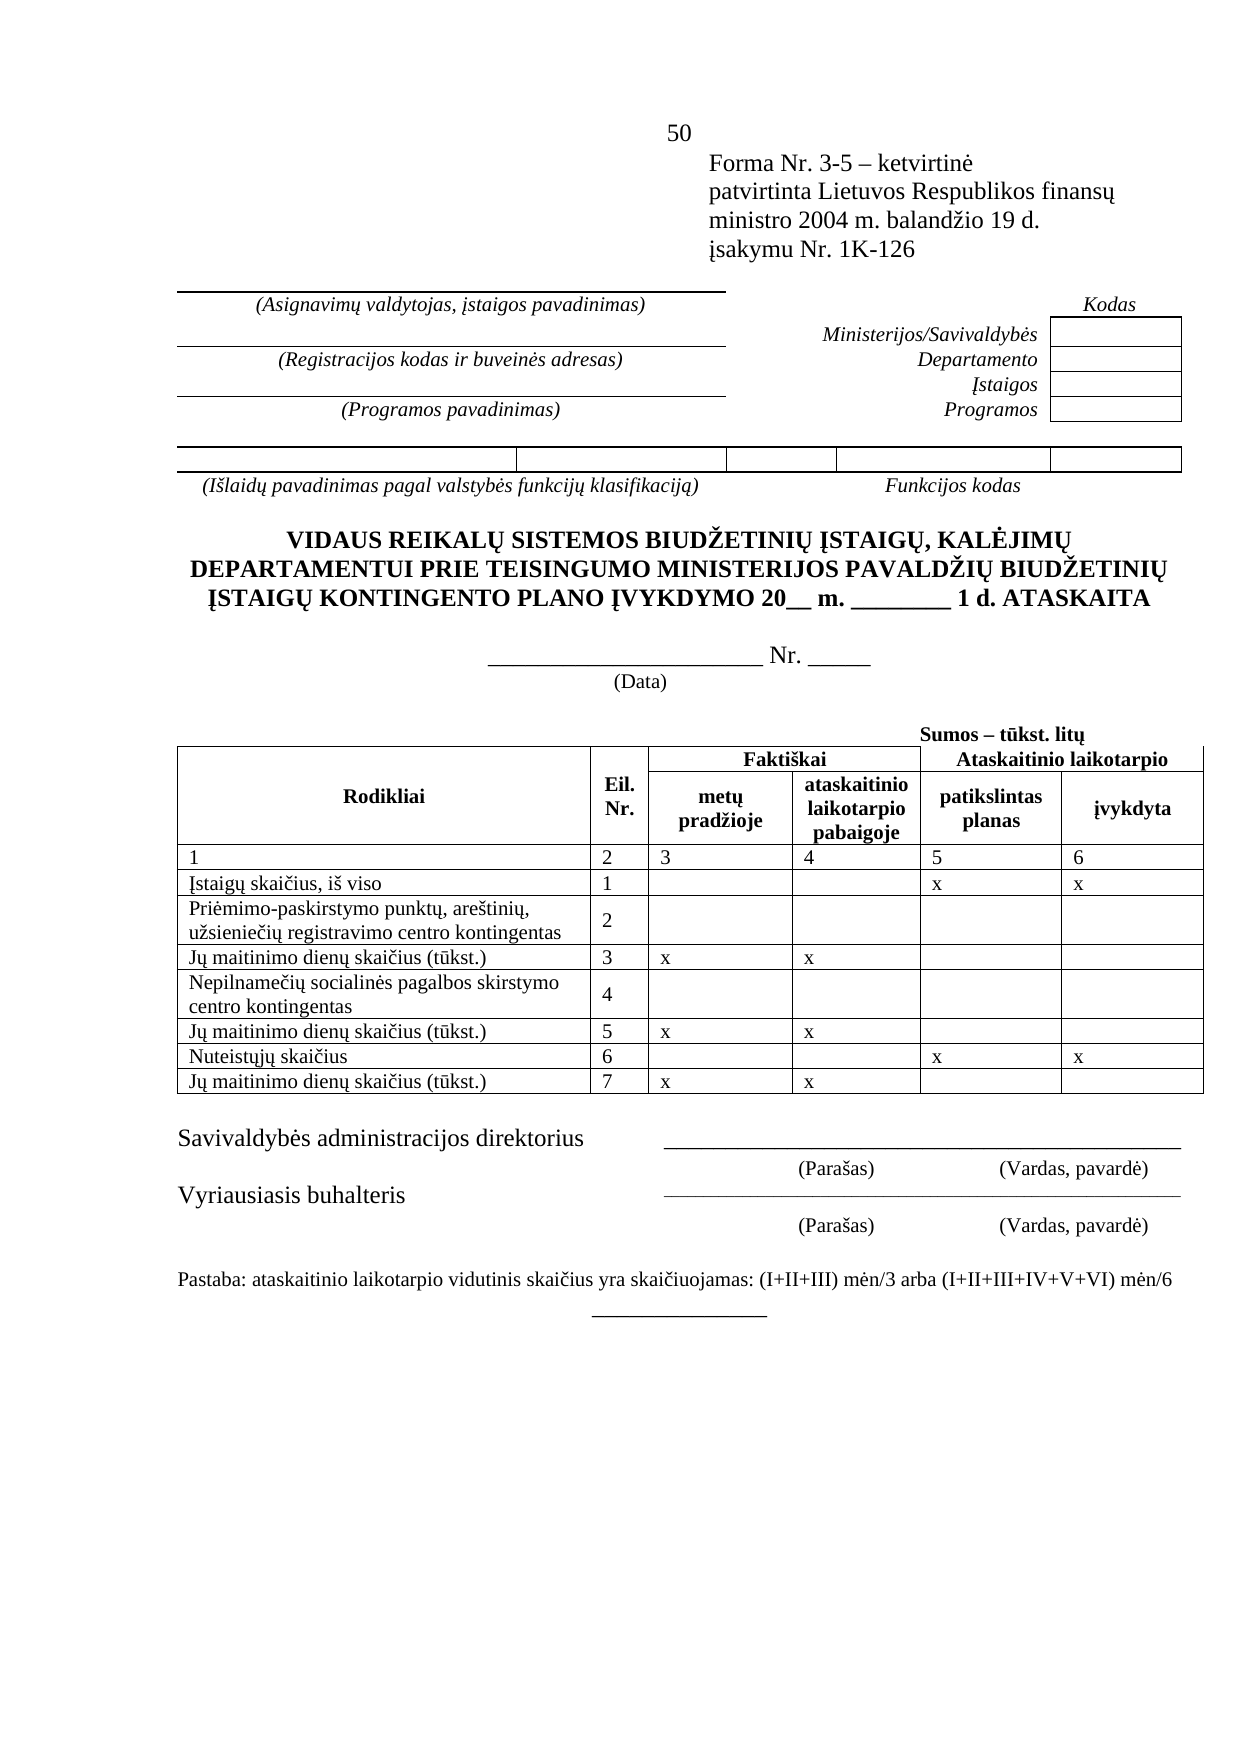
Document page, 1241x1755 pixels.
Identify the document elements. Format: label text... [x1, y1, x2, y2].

table_cell 3 [649, 845, 792, 869]
table_header [726, 291, 836, 316]
table_cell [837, 448, 1050, 471]
table_cell x [1062, 1044, 1203, 1068]
table_cell [177, 316, 322, 346]
table_cell [322, 448, 516, 471]
table_cell Ataskaitinio laikotarpio [921, 746, 1203, 771]
text ______________________ Nr. _____ [177, 640, 1181, 669]
table_cell 6 [591, 1044, 648, 1068]
text (Parašas) (Vardas, pavardė) [177, 1209, 1181, 1238]
table_cell 1 [178, 845, 590, 869]
table_header [787, 722, 908, 746]
table_cell Funkcijos kodas [726, 473, 1181, 497]
table_cell 5 [921, 845, 1061, 869]
table_cell x [1062, 870, 1203, 894]
table_cell [517, 448, 726, 471]
table_cell 2 [591, 845, 648, 869]
table_header [177, 722, 595, 746]
table_cell Jų maitinimo dienų skaičius (tūkst.) [178, 945, 590, 969]
table_cell 1 [591, 870, 648, 894]
table_cell [1051, 397, 1181, 421]
table_cell [726, 346, 836, 371]
table_cell [1051, 318, 1181, 346]
table_cell [793, 870, 920, 894]
table_cell Įstaigos [836, 371, 1050, 396]
table_cell x [793, 945, 920, 969]
table_cell Eil. Nr. [591, 747, 648, 844]
table_cell Rodikliai [178, 747, 590, 844]
table_cell 7 [591, 1069, 648, 1093]
text Vyriausiasis buhalteris [177, 1181, 1181, 1209]
table_cell [726, 371, 836, 396]
text ministro 2004 m. balandžio 19 d. [177, 205, 1181, 234]
table_cell [516, 371, 726, 396]
table_cell x [793, 1019, 920, 1043]
table_cell Nepilnamečių socialinės pagalbos skirstymo centro kontingentas [178, 970, 590, 1018]
table_cell Faktiškai [649, 747, 920, 771]
table_cell [1062, 1069, 1203, 1093]
table_cell metų pradžioje [649, 772, 792, 844]
text VIDAUS REIKALŲ SISTEMOS BIUDŽETINIŲ ĮSTAIGŲ, KALĖJIMŲ DEPARTAMENTUI PRIE TEISINGUMO MINISTERIJOS PAVALDŽIŲ BIUDŽETINIŲ ĮSTAIGŲ KONTINGENTO PLANO ĮVYKDYMO 20__ m. ________ 1 d. ATASKAITA [177, 525, 1181, 612]
table_cell [1062, 970, 1203, 1018]
text patvirtinta Lietuvos Respublikos finansų [177, 176, 1181, 205]
text (Parašas) (Vardas, pavardė) [177, 1152, 1181, 1181]
table_cell x [649, 1069, 792, 1093]
table_header [595, 722, 660, 746]
table_cell (Programos pavadinimas) [177, 397, 726, 421]
table_cell [1051, 347, 1181, 371]
table_cell x [921, 1044, 1061, 1068]
text Pastaba: ataskaitinio laikotarpio vidutinis skaičius yra skaičiuojamas: (I+II+III) mėn/3 arba (I+II+III+IV+V+VI) mėn/6 [177, 1267, 1181, 1291]
table_cell Priėmimo-paskirstymo punktų, areštinių, užsieniečių registravimo centro kontingentas [178, 896, 590, 944]
table_cell [921, 1019, 1061, 1043]
table_cell 2 [591, 896, 648, 944]
table_cell Ministerijos/Savivaldybės [726, 316, 1050, 346]
text (Data) [177, 669, 1181, 693]
text įsakymu Nr. 1K-126 [177, 234, 1181, 263]
table_cell [649, 970, 792, 1018]
table_cell patikslintas planas [921, 772, 1061, 844]
table_cell įvykdyta [1062, 772, 1203, 844]
text Forma Nr. 3-5 – ketvirtinė [177, 148, 1181, 176]
table_cell (Registracijos kodas ir buveinės adresas) [177, 347, 726, 371]
table_cell [1051, 448, 1181, 471]
table_cell [649, 896, 792, 944]
table_header Kodas [1051, 291, 1181, 316]
table_cell 6 [1062, 845, 1203, 869]
table_cell Jų maitinimo dienų skaičius (tūkst.) [178, 1019, 590, 1043]
table_cell [177, 421, 836, 446]
table_cell 5 [591, 1019, 648, 1043]
table_cell Jų maitinimo dienų skaičius (tūkst.) [178, 1069, 590, 1093]
table_cell x [649, 1019, 792, 1043]
table_cell [1051, 422, 1181, 446]
table_header (Asignavimų valdytojas, įstaigos pavadinimas) [177, 293, 726, 316]
table_cell [1062, 945, 1203, 969]
table_cell [649, 1044, 792, 1068]
table_cell [793, 896, 920, 944]
table_cell [649, 870, 792, 894]
table_cell 4 [591, 970, 648, 1018]
table_cell Įstaigų skaičius, iš viso [178, 870, 590, 894]
table_cell Programos [836, 396, 1050, 421]
table_cell Nuteistųjų skaičius [178, 1044, 590, 1068]
table_cell [921, 970, 1061, 1018]
table_cell [727, 448, 836, 471]
table_header [660, 722, 787, 746]
table_cell [1062, 1019, 1203, 1043]
table_cell [793, 970, 920, 1018]
table_cell [836, 421, 1051, 446]
text ______________ [177, 1291, 1181, 1319]
table_cell [921, 896, 1061, 944]
table_cell x [649, 945, 792, 969]
table_cell 4 [793, 845, 920, 869]
table_header Sumos – tūkst. litų [908, 722, 1204, 746]
table_cell ataskaitinio laikotarpio pabaigoje [793, 772, 920, 844]
table_cell Departamento [836, 346, 1050, 371]
table_cell [516, 316, 726, 346]
table_cell (Išlaidų pavadinimas pagal valstybės funkcijų klasifikaciją) [177, 473, 726, 497]
table_cell x [793, 1069, 920, 1093]
text Savivaldybės administracijos direktorius [177, 1123, 1181, 1152]
table_cell [1062, 896, 1203, 944]
table_cell [177, 448, 322, 471]
table_cell [1051, 372, 1181, 396]
table_header [836, 291, 1051, 316]
table_cell [177, 371, 322, 396]
table_cell [793, 1044, 920, 1068]
table_cell 3 [591, 945, 648, 969]
table_cell [726, 396, 836, 421]
table_cell x [921, 870, 1061, 894]
table_cell [921, 1069, 1061, 1093]
table_cell [322, 371, 516, 396]
table_cell [322, 316, 516, 346]
table_cell [921, 945, 1061, 969]
